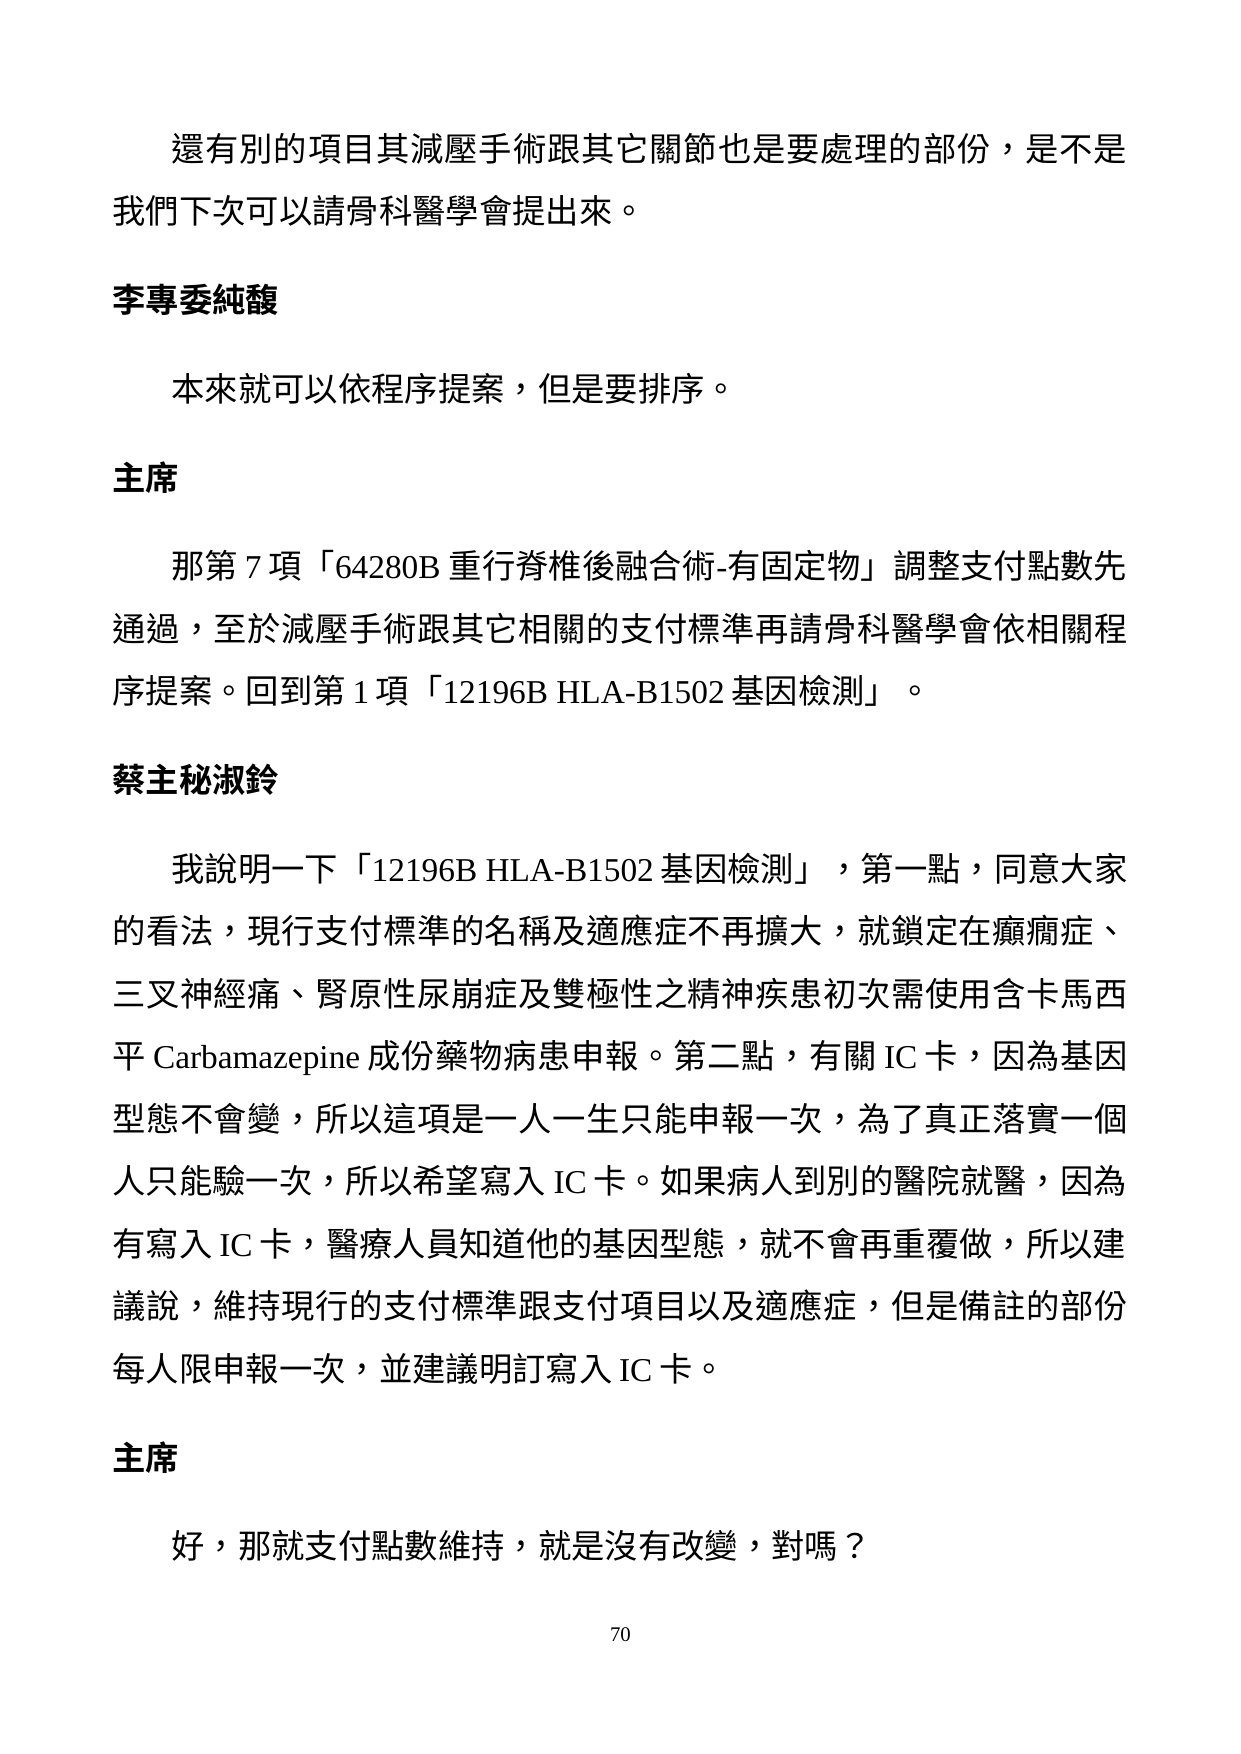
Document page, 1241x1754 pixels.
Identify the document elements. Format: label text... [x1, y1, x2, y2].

text 那第7項「64280B 重行脊椎後融合術-有固定物」調整支付點數先通過，至於減壓手術跟其它相關的支付標準再請骨科醫學會依相關程序提案。回到第1項「12196B HLA-B1502基因檢測」。 [112, 523, 1128, 710]
text 李專委純馥 [112, 256, 1128, 319]
text 好，那就支付點數維持，就是沒有改變，對嗎？ [112, 1503, 1128, 1565]
text 主席 [112, 1414, 1128, 1476]
text 還有別的項目其減壓手術跟其它關節也是要處理的部份，是不是我們下次可以請骨科醫學會提出來。 [112, 105, 1128, 230]
text 本來就可以依程序提案，但是要排序。 [112, 345, 1128, 408]
text 主席 [112, 434, 1128, 496]
text 蔡主秘淑鈴 [112, 736, 1128, 799]
text 我說明一下「12196B HLA-B1502基因檢測」，第一點，同意大家的看法，現行支付標準的名稱及適應症不再擴大，就鎖定在癲癇症、三叉神經痛、腎原性尿崩症及雙極性之精神疾患初次需使用含卡馬西平Carbamazepine成份藥物病患申報。第二點，有關IC卡，因為基因型態不會變，所以這項是一人一生只能申報一次，為了真正落實一個人只能驗一次，所以希望寫入IC卡。如果病人到別的醫院就醫，因為有寫入IC卡，醫療人員知道他的基因型態，就不會再重覆做，所以建議說，維持現行的支付標準跟支付項目以及適應症，但是備註的部份，每人限申報一次，並建議明訂寫入IC卡。 [112, 825, 1128, 1388]
